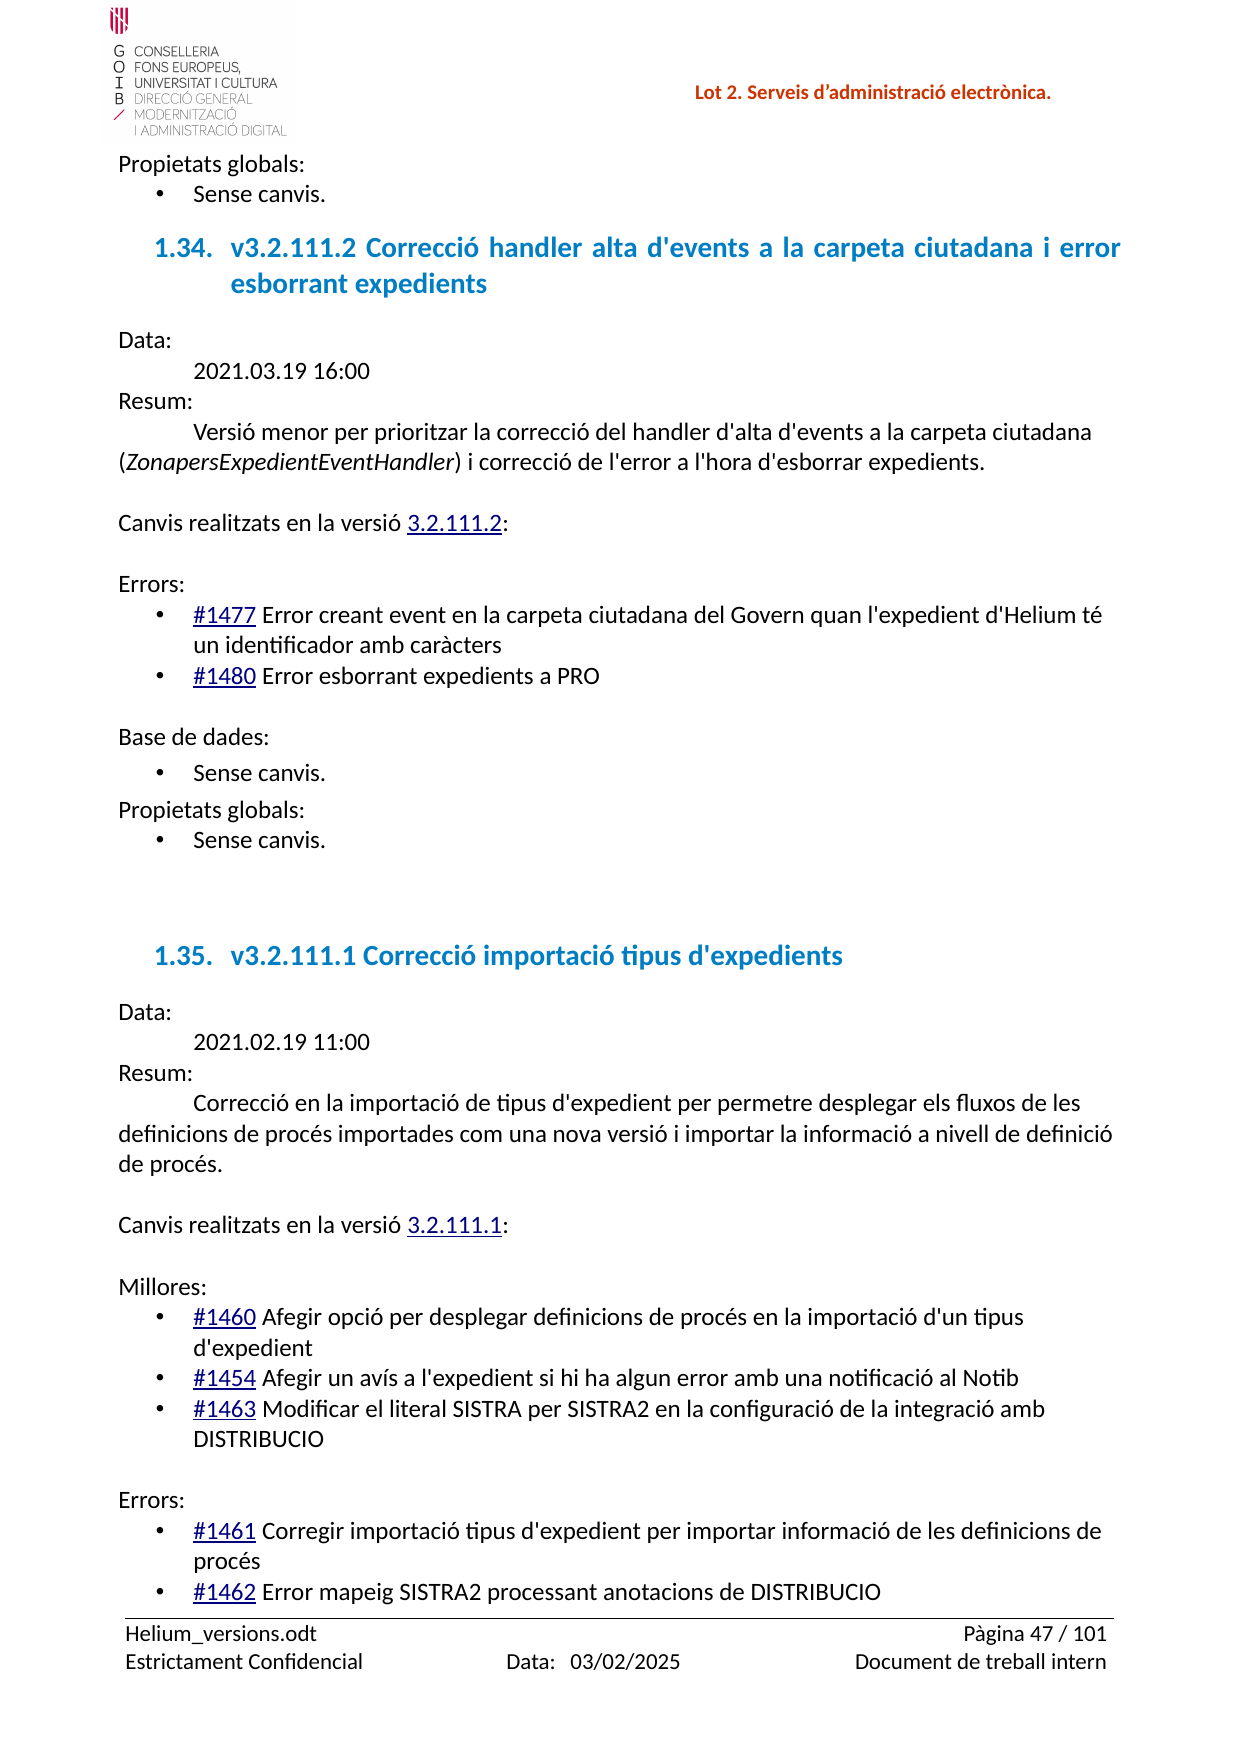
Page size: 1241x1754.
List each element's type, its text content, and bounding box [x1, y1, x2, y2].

text Resum: [118, 1057, 1122, 1087]
list Sense canvis. [156, 178, 1122, 209]
list Sense canvis. [156, 757, 1122, 788]
text Millores: [118, 1271, 1122, 1301]
text Correcció en la importació de tipus d'expedient per permetre desplegar els fluxos de les definicions de procés importades com una nova versió i importar la informació a nivell de definició de procés. [118, 1087, 1122, 1179]
text 2021.03.19 16:00 [118, 355, 1122, 385]
text Resum: [118, 385, 1122, 416]
list #1460 Afegir opció per desplegar definicions de procés en la importació d'un tipus d'expedient [156, 1301, 1122, 1362]
text Errors: [118, 1484, 1122, 1515]
list #1462 Error mapeig SISTRA2 processant anotacions de DISTRIBUCIO [156, 1576, 1122, 1606]
list Sense canvis. [156, 824, 1122, 855]
text Data: [118, 996, 1122, 1026]
text Canvis realitzats en la versió 3.2.111.1: [118, 1209, 1122, 1240]
text Canvis realitzats en la versió 3.2.111.2: [118, 507, 1122, 538]
text Errors: [118, 568, 1122, 599]
picture [100, 0, 297, 144]
list #1477 Error creant event en la carpeta ciutadana del Govern quan l'expedient d'Helium té un identificador amb caràcters [156, 599, 1122, 660]
text Propietats globals: [118, 148, 1122, 178]
text Base de dades: [118, 721, 1122, 752]
subtitle v3.2.111.1 Correcció importació tipus d'expedients [153, 937, 1122, 972]
list #1461 Corregir importació tipus d'expedient per importar informació de les definicions de procés [156, 1515, 1122, 1576]
text 2021.02.19 11:00 [118, 1026, 1122, 1057]
list #1454 Afegir un avís a l'expedient si hi ha algun error amb una notificació al Notib [156, 1362, 1122, 1393]
text Data: [118, 324, 1122, 355]
subtitle v3.2.111.2 Correcció handler alta d'events a la carpeta ciutadana i error esborrant expedients [153, 229, 1122, 301]
text Versió menor per prioritzar la correcció del handler d'alta d'events a la carpeta ciutadana (ZonapersExpedientEventHandler) i correcció de l'error a l'hora d'esborrar expedients. [118, 416, 1122, 477]
list #1463 Modificar el literal SISTRA per SISTRA2 en la configuració de la integració amb DISTRIBUCIO [156, 1393, 1122, 1454]
list #1480 Error esborrant expedients a PRO [156, 660, 1122, 691]
text Propietats globals: [118, 794, 1122, 824]
